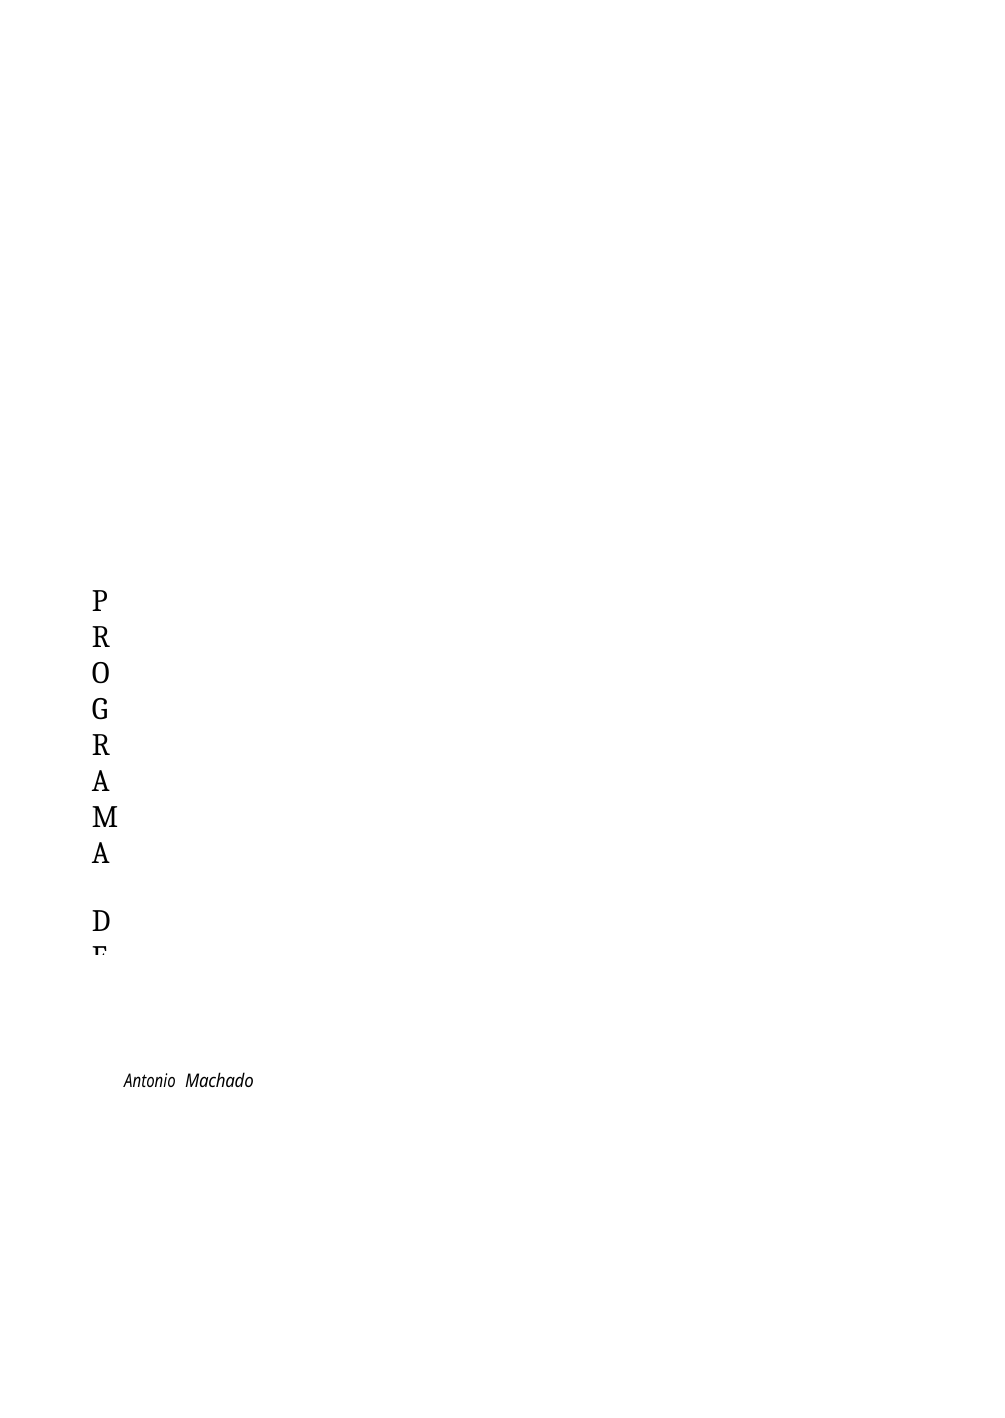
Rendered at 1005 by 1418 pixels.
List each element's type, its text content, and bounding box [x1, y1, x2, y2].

text D E [97, 912, 106, 929]
text Antonio Machado [124, 1067, 354, 1093]
text D E [92, 903, 130, 954]
text [89, 901, 130, 954]
text [89, 582, 130, 866]
text P R O G R A M A S [92, 583, 130, 866]
